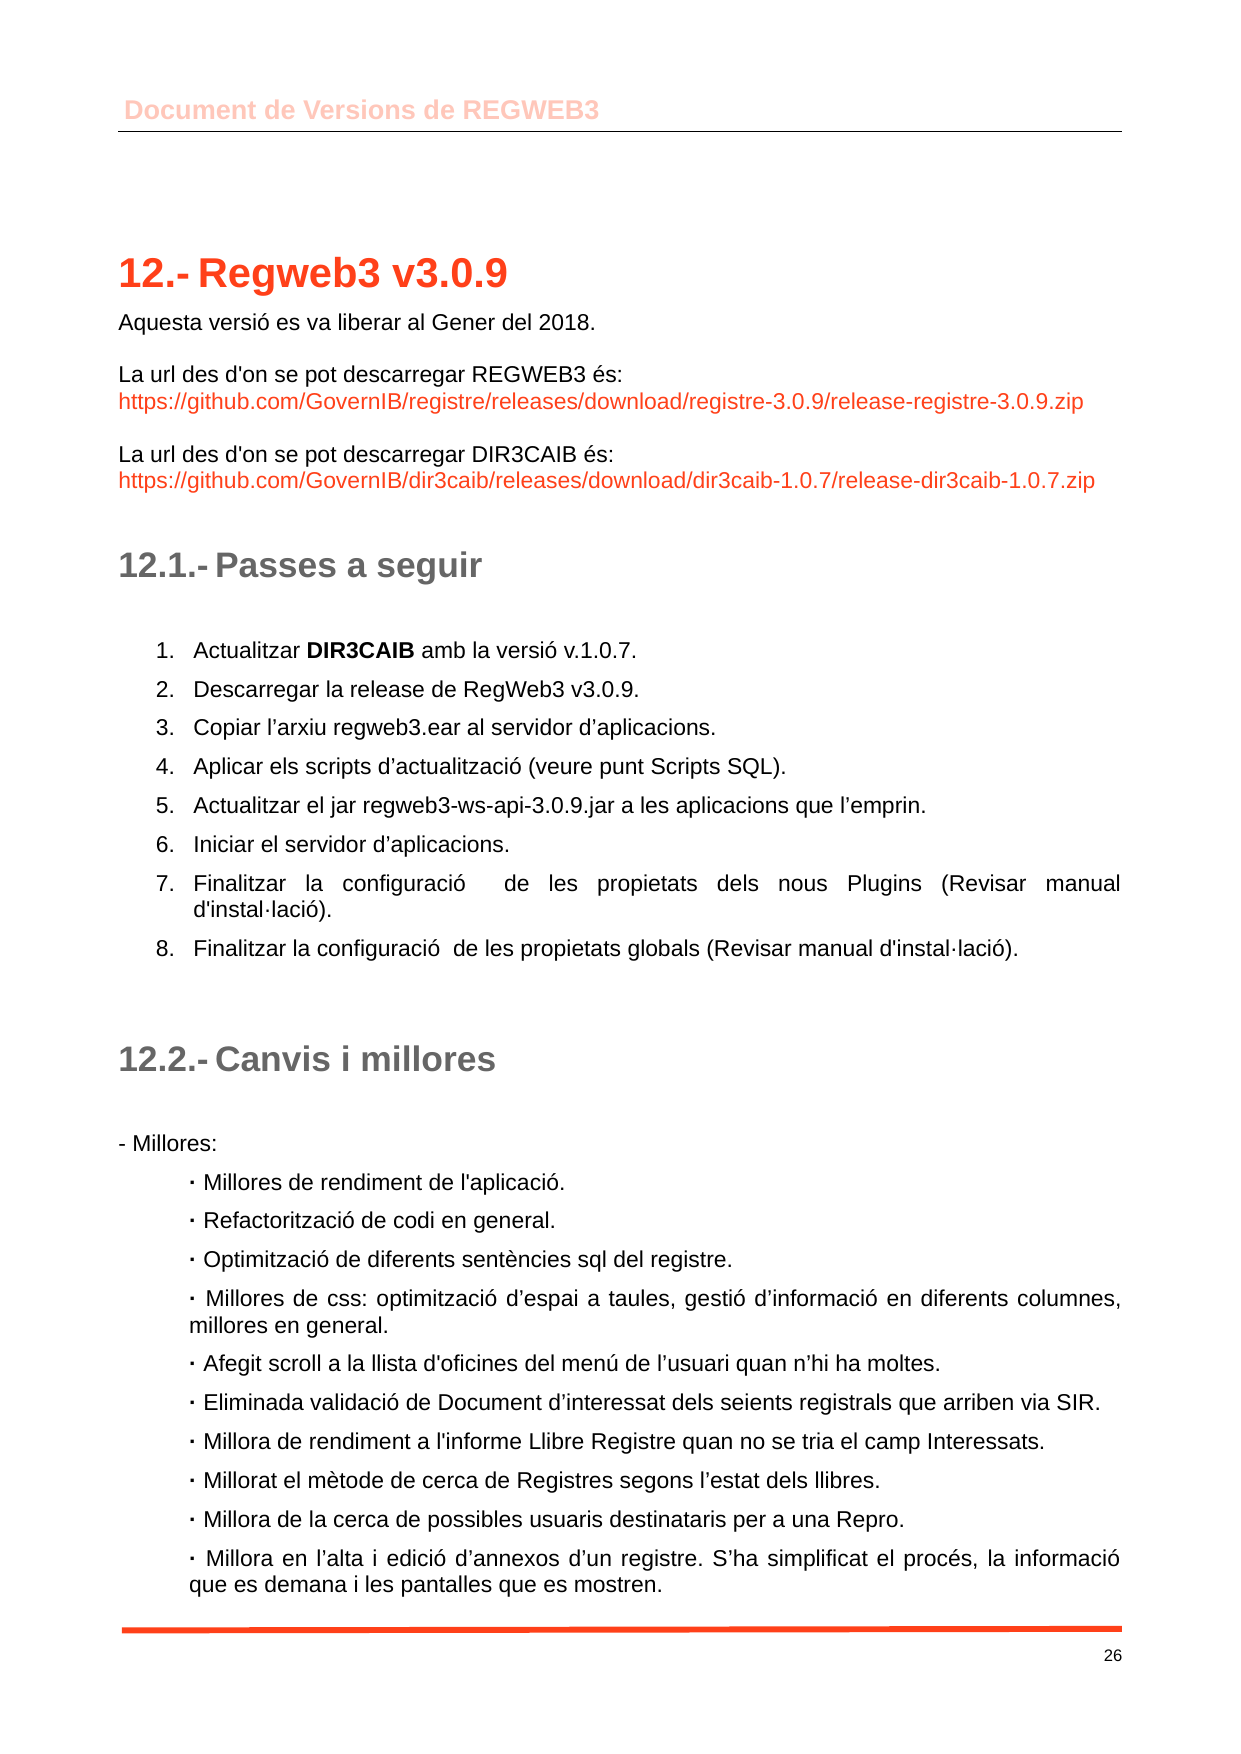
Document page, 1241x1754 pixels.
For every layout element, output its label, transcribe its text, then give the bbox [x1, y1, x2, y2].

list Iniciar el servidor d’aplicacions. [156, 831, 1122, 857]
subtitle Passes a seguir [118, 544, 1122, 585]
text · Refactorització de codi en general. [189, 1207, 1122, 1234]
list Descarregar la release de RegWeb3 v3.0.9. [156, 676, 1122, 702]
subtitle Regweb3 v3.0.9 [118, 248, 1122, 296]
text - Millores: [118, 1130, 1122, 1156]
list Aplicar els scripts d’actualització (veure punt Scripts SQL). [156, 753, 1122, 779]
list Actualitzar el jar regweb3-ws-api-3.0.9.jar a les aplicacions que l’emprin. [156, 792, 1122, 818]
text · Optimització de diferents sentències sql del registre. [189, 1246, 1122, 1273]
text · Millora de rendiment a l'informe Llibre Registre quan no se tria el camp Interessats. [189, 1428, 1122, 1454]
text https://github.com/GovernIB/dir3caib/releases/download/dir3caib-1.0.7/release-dir3caib-1.0.7.zip [118, 467, 1122, 493]
text · Eliminada validació de Document d’interessat dels seients registrals que arriben via SIR. [189, 1389, 1122, 1416]
text · Millora de la cerca de possibles usuaris destinataris per a una Repro. [189, 1506, 1122, 1532]
list Actualitzar DIR3CAIB amb la versió v.1.0.7. [156, 637, 1122, 663]
list Copiar l’arxiu regweb3.ear al servidor d’aplicacions. [156, 714, 1122, 741]
text · Millora en l’alta i edició d’annexos d’un registre. S’ha simplificat el procés, la informació que es demana i les pantalles que es mostren. [189, 1545, 1122, 1597]
list Finalitzar la configuració de les propietats dels nous Plugins (Revisar manual d'instal·lació). [156, 870, 1122, 922]
text · Millores de rendiment de l'aplicació. [189, 1169, 1122, 1195]
text · Millorat el mètode de cerca de Registres segons l’estat dels llibres. [189, 1467, 1122, 1493]
text La url des d'on se pot descarregar REGWEB3 és: [118, 361, 1122, 388]
text · Millores de css: optimització d’espai a taules, gestió d’informació en diferents columnes, millores en general. [189, 1285, 1122, 1338]
text · Afegit scroll a la llista d'oficines del menú de l’usuari quan n’hi ha moltes. [189, 1350, 1122, 1377]
text https://github.com/GovernIB/registre/releases/download/registre-3.0.9/release-registre-3.0.9.zip [118, 388, 1122, 414]
text Aquesta versió es va liberar al Gener del 2018. [118, 309, 1122, 335]
subtitle Canvis i millores [118, 1038, 1122, 1078]
list Finalitzar la configuració de les propietats globals (Revisar manual d'instal·lació). [156, 935, 1122, 961]
text La url des d'on se pot descarregar DIR3CAIB és: [118, 441, 1122, 467]
